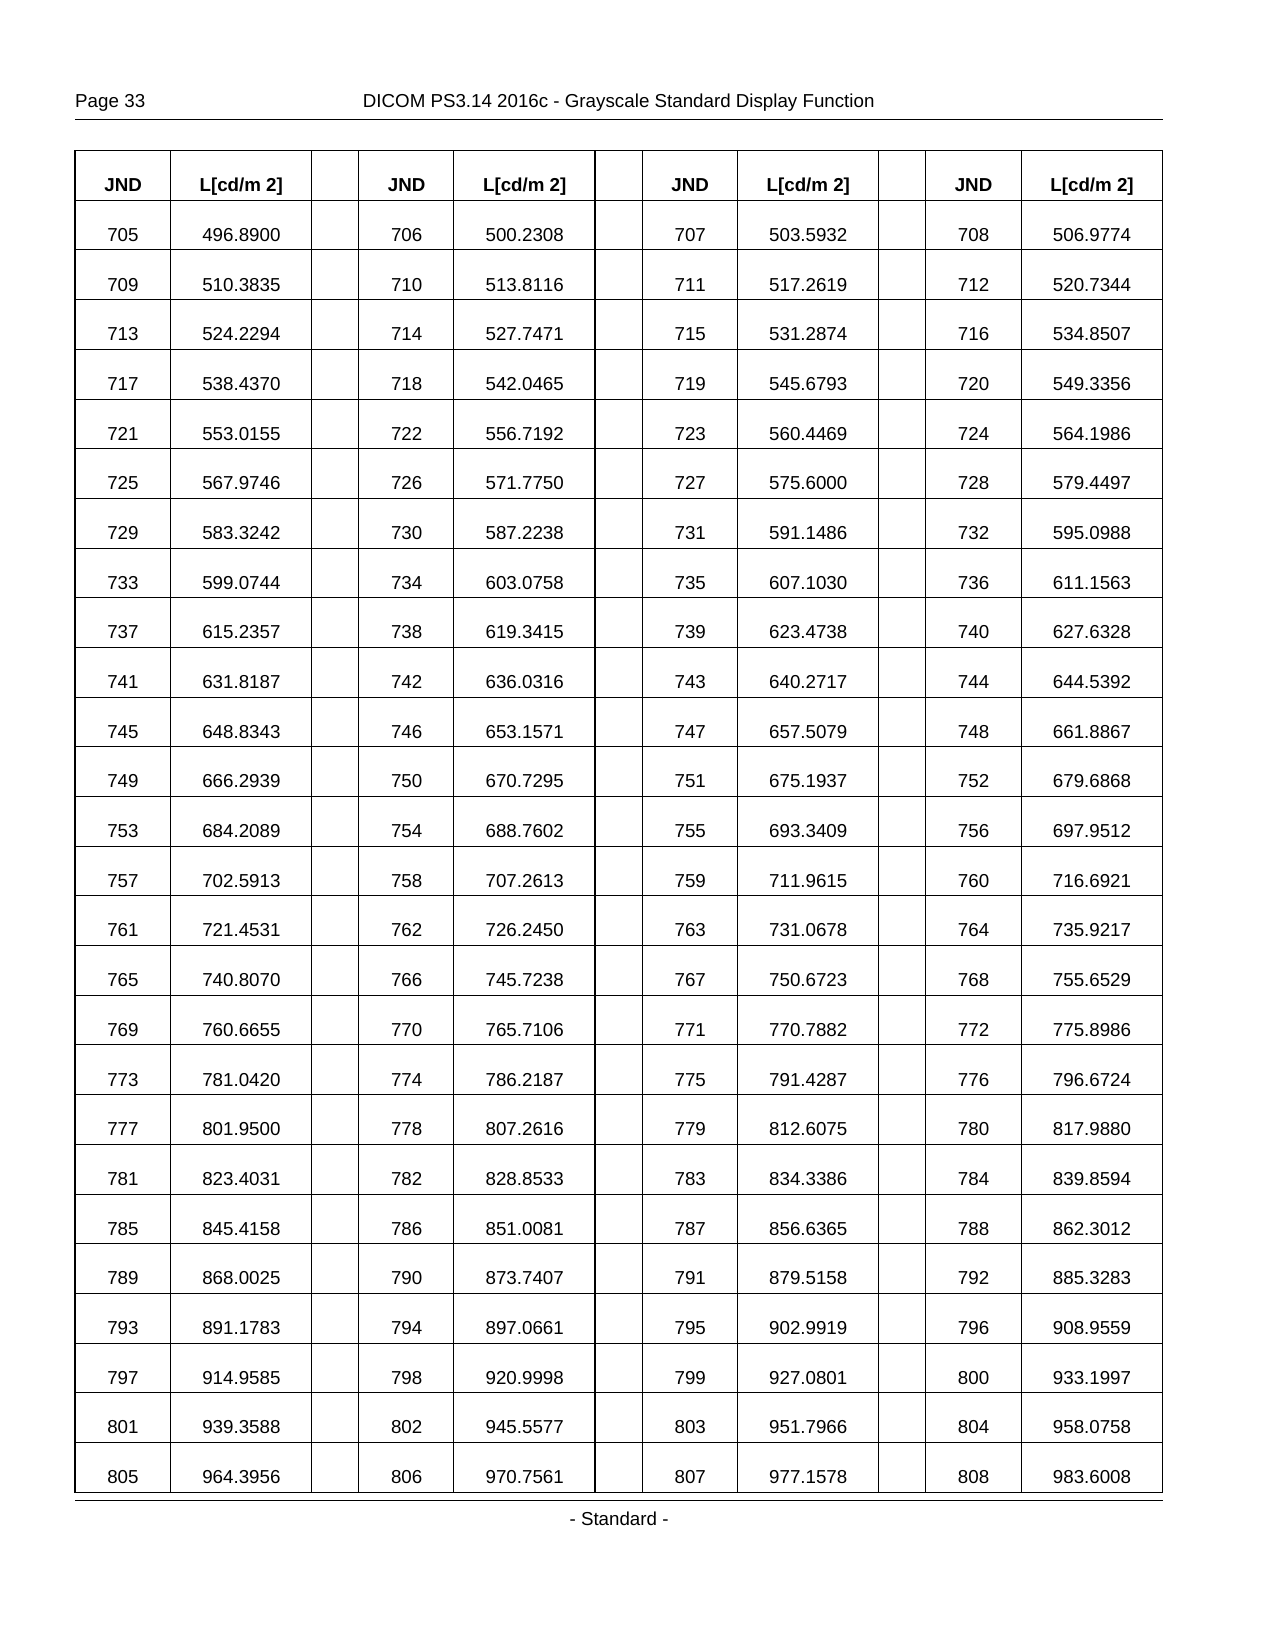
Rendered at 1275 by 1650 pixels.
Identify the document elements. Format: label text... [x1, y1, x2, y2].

table_cell 591.1486 [738, 499, 878, 547]
table_cell 851.0081 [454, 1195, 594, 1243]
table_cell 579.4497 [1022, 449, 1162, 498]
table_cell 729 [76, 499, 170, 547]
table_cell [596, 598, 642, 647]
table_cell 790 [359, 1244, 453, 1293]
table_cell 786 [359, 1195, 453, 1243]
table_cell 734 [359, 549, 453, 597]
table_cell 920.9998 [454, 1344, 594, 1392]
table_cell 741 [76, 648, 170, 697]
table_cell 527.7471 [454, 300, 594, 349]
table_cell [596, 1045, 642, 1094]
table_cell [312, 896, 358, 945]
table_cell 754 [359, 797, 453, 846]
table_cell 801.9500 [171, 1095, 311, 1144]
table_cell 939.3588 [171, 1393, 311, 1442]
table_cell 750 [359, 747, 453, 796]
table_cell 834.3386 [738, 1145, 878, 1193]
table_cell [596, 797, 642, 846]
table_cell 781.0420 [171, 1045, 311, 1094]
table_cell 755.6529 [1022, 946, 1162, 995]
table_cell 796.6724 [1022, 1045, 1162, 1094]
table_cell 718 [359, 350, 453, 398]
table_cell 758 [359, 847, 453, 895]
table_cell 800 [926, 1344, 1021, 1392]
table_cell [879, 1244, 925, 1293]
table_cell 772 [926, 996, 1021, 1044]
table_cell 702.5913 [171, 847, 311, 895]
table_cell 745 [76, 698, 170, 746]
table_cell 908.9559 [1022, 1294, 1162, 1342]
table_cell 785 [76, 1195, 170, 1243]
table_header L[cd/m 2] [171, 151, 311, 200]
table_cell 914.9585 [171, 1344, 311, 1392]
table_cell [596, 1095, 642, 1144]
table_cell 714 [359, 300, 453, 349]
table_cell [312, 1145, 358, 1193]
table_cell [596, 1195, 642, 1243]
table_cell 759 [643, 847, 737, 895]
table_cell 720 [926, 350, 1021, 398]
table_cell [596, 250, 642, 299]
table_cell 722 [359, 400, 453, 448]
table_cell 726.2450 [454, 896, 594, 945]
table_cell 670.7295 [454, 747, 594, 796]
table_cell 804 [926, 1393, 1021, 1442]
table_cell 891.1783 [171, 1294, 311, 1342]
table_cell 755 [643, 797, 737, 846]
table_cell 666.2939 [171, 747, 311, 796]
table_cell [879, 1045, 925, 1094]
table_cell [312, 946, 358, 995]
table_cell 721.4531 [171, 896, 311, 945]
table_cell 599.0744 [171, 549, 311, 597]
table_cell [596, 1145, 642, 1193]
table_cell 747 [643, 698, 737, 746]
table_cell 688.7602 [454, 797, 594, 846]
table_cell 797 [76, 1344, 170, 1392]
table_cell [312, 201, 358, 249]
table_cell 627.6328 [1022, 598, 1162, 647]
table_cell [312, 1244, 358, 1293]
table_cell [312, 1195, 358, 1243]
table_cell 707 [643, 201, 737, 249]
table_cell 774 [359, 1045, 453, 1094]
table_cell 791 [643, 1244, 737, 1293]
table_cell [879, 896, 925, 945]
table_cell 615.2357 [171, 598, 311, 647]
table_cell [596, 350, 642, 398]
table_cell [879, 648, 925, 697]
table_cell 531.2874 [738, 300, 878, 349]
table_cell 732 [926, 499, 1021, 547]
table_cell 902.9919 [738, 1294, 878, 1342]
table_cell 769 [76, 996, 170, 1044]
table_cell [312, 996, 358, 1044]
table_header JND [359, 151, 453, 200]
table_cell 784 [926, 1145, 1021, 1193]
table_cell 736 [926, 549, 1021, 597]
table_cell [312, 499, 358, 547]
table_header JND [76, 151, 170, 200]
table_cell 798 [359, 1344, 453, 1392]
table_cell 808 [926, 1443, 1021, 1492]
table_cell [596, 449, 642, 498]
table_cell 740.8070 [171, 946, 311, 995]
table_cell 712 [926, 250, 1021, 299]
table_cell 721 [76, 400, 170, 448]
table_cell [879, 1443, 925, 1492]
table_cell 510.3835 [171, 250, 311, 299]
table_cell 862.3012 [1022, 1195, 1162, 1243]
table_cell 595.0988 [1022, 499, 1162, 547]
table_cell [879, 1294, 925, 1342]
table_cell 781 [76, 1145, 170, 1193]
table_cell 796 [926, 1294, 1021, 1342]
table_cell 779 [643, 1095, 737, 1144]
table_cell 828.8533 [454, 1145, 594, 1193]
table_cell 766 [359, 946, 453, 995]
table_cell 743 [643, 648, 737, 697]
table_cell [879, 847, 925, 895]
table_cell 506.9774 [1022, 201, 1162, 249]
table_cell 753 [76, 797, 170, 846]
table_cell 542.0465 [454, 350, 594, 398]
table_cell 735.9217 [1022, 896, 1162, 945]
table_cell 794 [359, 1294, 453, 1342]
table_cell 684.2089 [171, 797, 311, 846]
table_cell 786.2187 [454, 1045, 594, 1094]
table_cell 782 [359, 1145, 453, 1193]
table_cell 716 [926, 300, 1021, 349]
table_cell [312, 698, 358, 746]
table_cell 787 [643, 1195, 737, 1243]
table_cell [879, 598, 925, 647]
table_cell 553.0155 [171, 400, 311, 448]
table_cell 657.5079 [738, 698, 878, 746]
table_cell 812.6075 [738, 1095, 878, 1144]
table_cell 571.7750 [454, 449, 594, 498]
table_cell 716.6921 [1022, 847, 1162, 895]
table_cell 661.8867 [1022, 698, 1162, 746]
table_cell 789 [76, 1244, 170, 1293]
table_cell 739 [643, 598, 737, 647]
table_header [596, 151, 642, 200]
table_cell 748 [926, 698, 1021, 746]
table_cell 752 [926, 747, 1021, 796]
table_cell 713 [76, 300, 170, 349]
table_cell 710 [359, 250, 453, 299]
table_cell 556.7192 [454, 400, 594, 448]
table_cell 717 [76, 350, 170, 398]
table_cell [312, 1045, 358, 1094]
table_cell 708 [926, 201, 1021, 249]
table_cell 762 [359, 896, 453, 945]
table_cell 799 [643, 1344, 737, 1392]
table_cell 765 [76, 946, 170, 995]
table_cell 648.8343 [171, 698, 311, 746]
table_cell [596, 946, 642, 995]
table_cell 767 [643, 946, 737, 995]
table_cell 719 [643, 350, 737, 398]
table_cell 768 [926, 946, 1021, 995]
table_cell 706 [359, 201, 453, 249]
table_cell 746 [359, 698, 453, 746]
table_cell [596, 1393, 642, 1442]
table_cell [879, 549, 925, 597]
table_cell 636.0316 [454, 648, 594, 697]
table_cell [879, 946, 925, 995]
table_cell 777 [76, 1095, 170, 1144]
table_cell 623.4738 [738, 598, 878, 647]
table_cell 983.6008 [1022, 1443, 1162, 1492]
table_cell [312, 598, 358, 647]
table_cell 817.9880 [1022, 1095, 1162, 1144]
table_cell 725 [76, 449, 170, 498]
table_cell 738 [359, 598, 453, 647]
table_header JND [926, 151, 1021, 200]
table_cell 742 [359, 648, 453, 697]
table_cell 839.8594 [1022, 1145, 1162, 1193]
table_cell 517.2619 [738, 250, 878, 299]
table_cell 619.3415 [454, 598, 594, 647]
table_cell 503.5932 [738, 201, 878, 249]
table_cell 723 [643, 400, 737, 448]
table_cell 885.3283 [1022, 1244, 1162, 1293]
table_cell 500.2308 [454, 201, 594, 249]
table_cell 735 [643, 549, 737, 597]
table_cell [879, 1095, 925, 1144]
table_cell [596, 896, 642, 945]
table_cell 964.3956 [171, 1443, 311, 1492]
table_cell 856.6365 [738, 1195, 878, 1243]
table_cell 760.6655 [171, 996, 311, 1044]
table_cell [312, 797, 358, 846]
table_cell 644.5392 [1022, 648, 1162, 697]
table_cell 879.5158 [738, 1244, 878, 1293]
table_cell 845.4158 [171, 1195, 311, 1243]
table_cell 705 [76, 201, 170, 249]
table_cell 583.3242 [171, 499, 311, 547]
table_cell 711.9615 [738, 847, 878, 895]
table_cell 693.3409 [738, 797, 878, 846]
table_cell 807 [643, 1443, 737, 1492]
table_cell [596, 201, 642, 249]
table_header L[cd/m 2] [454, 151, 594, 200]
table_cell 520.7344 [1022, 250, 1162, 299]
table_cell 726 [359, 449, 453, 498]
table_cell [596, 1244, 642, 1293]
table_cell 970.7561 [454, 1443, 594, 1492]
table_cell 807.2616 [454, 1095, 594, 1144]
table_cell 770 [359, 996, 453, 1044]
table_cell 780 [926, 1095, 1021, 1144]
table_cell 679.6868 [1022, 747, 1162, 796]
table_cell 724 [926, 400, 1021, 448]
table_cell [312, 1344, 358, 1392]
table_header L[cd/m 2] [1022, 151, 1162, 200]
table_cell 496.8900 [171, 201, 311, 249]
table_cell 534.8507 [1022, 300, 1162, 349]
table_cell 587.2238 [454, 499, 594, 547]
table_cell 560.4469 [738, 400, 878, 448]
table_cell 730 [359, 499, 453, 547]
table_cell [879, 350, 925, 398]
table_cell 745.7238 [454, 946, 594, 995]
table_cell 733 [76, 549, 170, 597]
table_cell [312, 449, 358, 498]
table_cell 806 [359, 1443, 453, 1492]
table_cell 751 [643, 747, 737, 796]
table_cell 770.7882 [738, 996, 878, 1044]
table_cell 927.0801 [738, 1344, 878, 1392]
table_cell [879, 1195, 925, 1243]
table_cell [596, 996, 642, 1044]
table_cell 731.0678 [738, 896, 878, 945]
table_cell [596, 747, 642, 796]
table_cell [312, 847, 358, 895]
table_cell [596, 400, 642, 448]
table_cell 788 [926, 1195, 1021, 1243]
table_cell 750.6723 [738, 946, 878, 995]
table_cell 567.9746 [171, 449, 311, 498]
table_cell 709 [76, 250, 170, 299]
table_cell 538.4370 [171, 350, 311, 398]
table_cell 801 [76, 1393, 170, 1442]
table_cell 715 [643, 300, 737, 349]
table_cell 545.6793 [738, 350, 878, 398]
table_cell 697.9512 [1022, 797, 1162, 846]
table_cell [312, 300, 358, 349]
table_cell [312, 648, 358, 697]
table_cell [879, 449, 925, 498]
table_cell [312, 400, 358, 448]
table_cell 945.5577 [454, 1393, 594, 1442]
table_cell [312, 1443, 358, 1492]
table_cell [879, 300, 925, 349]
table_cell [596, 499, 642, 547]
table_cell 728 [926, 449, 1021, 498]
table_cell [879, 1344, 925, 1392]
table_cell 564.1986 [1022, 400, 1162, 448]
table_cell 763 [643, 896, 737, 945]
table_cell [596, 1294, 642, 1342]
table_cell [596, 1443, 642, 1492]
table_cell 764 [926, 896, 1021, 945]
table_cell 795 [643, 1294, 737, 1342]
table_cell 749 [76, 747, 170, 796]
table_cell 607.1030 [738, 549, 878, 597]
table_cell [879, 400, 925, 448]
table_cell 731 [643, 499, 737, 547]
table_cell 873.7407 [454, 1244, 594, 1293]
table_cell [596, 847, 642, 895]
table_cell 707.2613 [454, 847, 594, 895]
table_cell 778 [359, 1095, 453, 1144]
table_cell 783 [643, 1145, 737, 1193]
table_cell 524.2294 [171, 300, 311, 349]
table_cell [312, 350, 358, 398]
table_cell 805 [76, 1443, 170, 1492]
table_cell 977.1578 [738, 1443, 878, 1492]
table_cell 549.3356 [1022, 350, 1162, 398]
table_cell [312, 250, 358, 299]
table_cell 958.0758 [1022, 1393, 1162, 1442]
table_cell [312, 1393, 358, 1442]
table_cell [879, 1393, 925, 1442]
table_cell [879, 499, 925, 547]
table_cell 792 [926, 1244, 1021, 1293]
table_cell [879, 797, 925, 846]
table_cell [596, 1344, 642, 1392]
table_cell [879, 1145, 925, 1193]
table_cell [879, 250, 925, 299]
table_cell 744 [926, 648, 1021, 697]
table_cell 727 [643, 449, 737, 498]
table_cell 653.1571 [454, 698, 594, 746]
table_cell 771 [643, 996, 737, 1044]
table_header JND [643, 151, 737, 200]
table_cell [879, 698, 925, 746]
table_cell [596, 648, 642, 697]
table_cell 773 [76, 1045, 170, 1094]
table_cell 791.4287 [738, 1045, 878, 1094]
table_cell 933.1997 [1022, 1344, 1162, 1392]
table_cell [312, 1294, 358, 1342]
table_cell 897.0661 [454, 1294, 594, 1342]
table_cell 868.0025 [171, 1244, 311, 1293]
table_cell [879, 747, 925, 796]
table_cell [596, 549, 642, 597]
table_cell 631.8187 [171, 648, 311, 697]
table_cell 575.6000 [738, 449, 878, 498]
table_cell 765.7106 [454, 996, 594, 1044]
table_cell [596, 698, 642, 746]
table_cell [312, 1095, 358, 1144]
table_cell 740 [926, 598, 1021, 647]
table_header [879, 151, 925, 200]
table_cell [879, 996, 925, 1044]
table_cell [312, 747, 358, 796]
table_cell 793 [76, 1294, 170, 1342]
table_cell 675.1937 [738, 747, 878, 796]
table_cell [879, 201, 925, 249]
table_cell [596, 300, 642, 349]
table_cell 757 [76, 847, 170, 895]
table_cell 761 [76, 896, 170, 945]
table_cell 775.8986 [1022, 996, 1162, 1044]
table_cell 711 [643, 250, 737, 299]
table_cell 803 [643, 1393, 737, 1442]
table_cell 603.0758 [454, 549, 594, 597]
table_cell 775 [643, 1045, 737, 1094]
table_cell 611.1563 [1022, 549, 1162, 597]
table_header [312, 151, 358, 200]
table_cell 823.4031 [171, 1145, 311, 1193]
table_cell 737 [76, 598, 170, 647]
table_cell 760 [926, 847, 1021, 895]
table_header L[cd/m 2] [738, 151, 878, 200]
table_cell 640.2717 [738, 648, 878, 697]
table_cell 513.8116 [454, 250, 594, 299]
table_cell 951.7966 [738, 1393, 878, 1442]
table_cell [312, 549, 358, 597]
table_cell 776 [926, 1045, 1021, 1094]
table_cell 802 [359, 1393, 453, 1442]
table_cell 756 [926, 797, 1021, 846]
